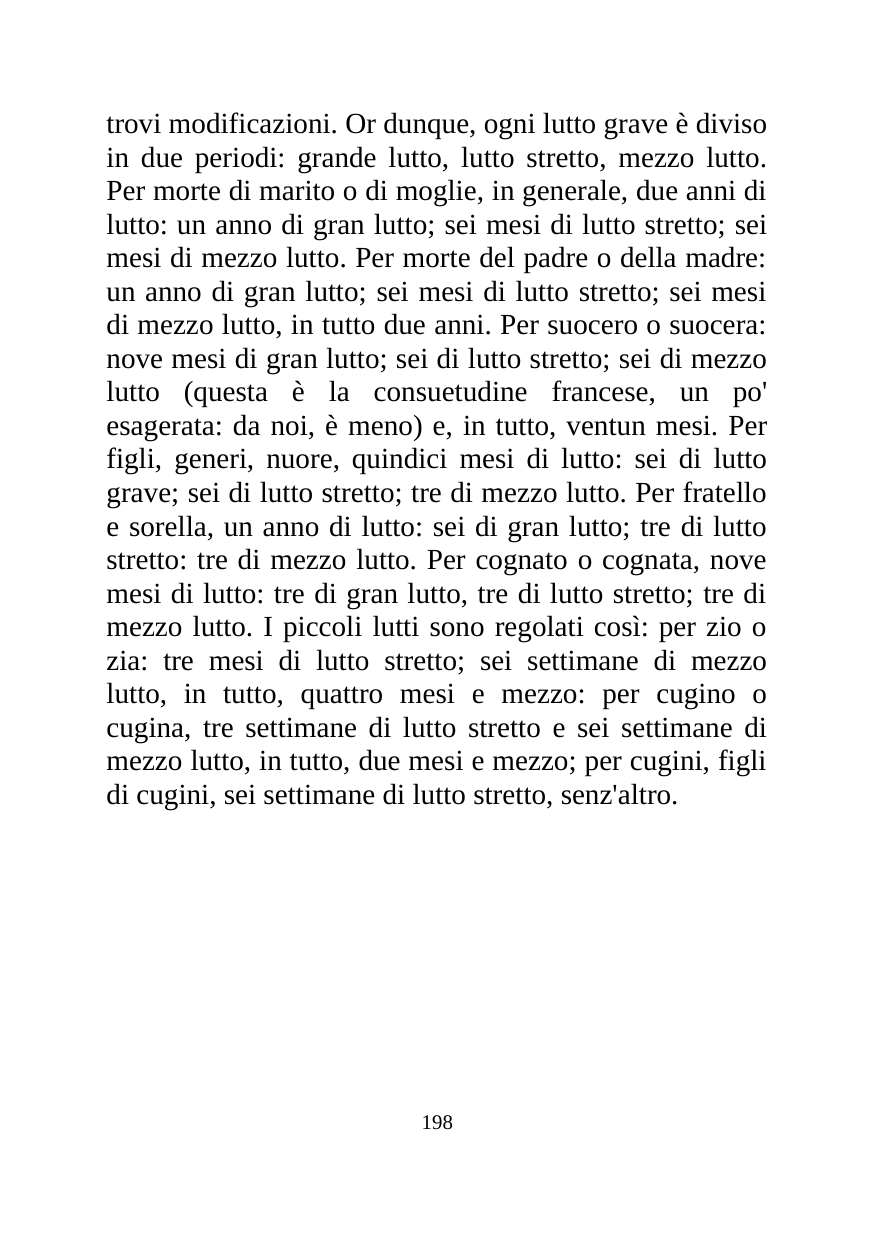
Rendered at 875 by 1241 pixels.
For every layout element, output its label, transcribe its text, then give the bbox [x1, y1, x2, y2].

text trovi modificazioni. Or dunque, ogni lutto grave è diviso in due periodi: grande lutto, lutto stretto, mezzo lutto. Per morte di marito o di moglie, in generale, due anni di lutto: un anno di gran lutto; sei mesi di lutto stretto; sei mesi di mezzo lutto. Per morte del padre o della madre: un anno di gran lutto; sei mesi di lutto stretto; sei mesi di mezzo lutto, in tutto due anni. Per suocero o suocera: nove mesi di gran lutto; sei di lutto stretto; sei di mezzo lutto (questa è la consuetudine francese, un po' esagerata: da noi, è meno) e, in tutto, ventun mesi. Per figli, generi, nuore, quindici mesi di lutto: sei di lutto grave; sei di lutto stretto; tre di mezzo lutto. Per fratello e sorella, un anno di lutto: sei di gran lutto; tre di lutto stretto: tre di mezzo lutto. Per cognato o cognata, nove mesi di lutto: tre di gran lutto, tre di lutto stretto; tre di mezzo lutto. I piccoli lutti sono regolati così: per zio o zia: tre mesi di lutto stretto; sei settimane di mezzo lutto, in tutto, quattro mesi e mezzo: per cugino o cugina, tre settimane di lutto stretto e sei settimane di mezzo lutto, in tutto, due mesi e mezzo; per cugini, figli di cugini, sei settimane di lutto stretto, senz'altro. [106, 106, 768, 811]
